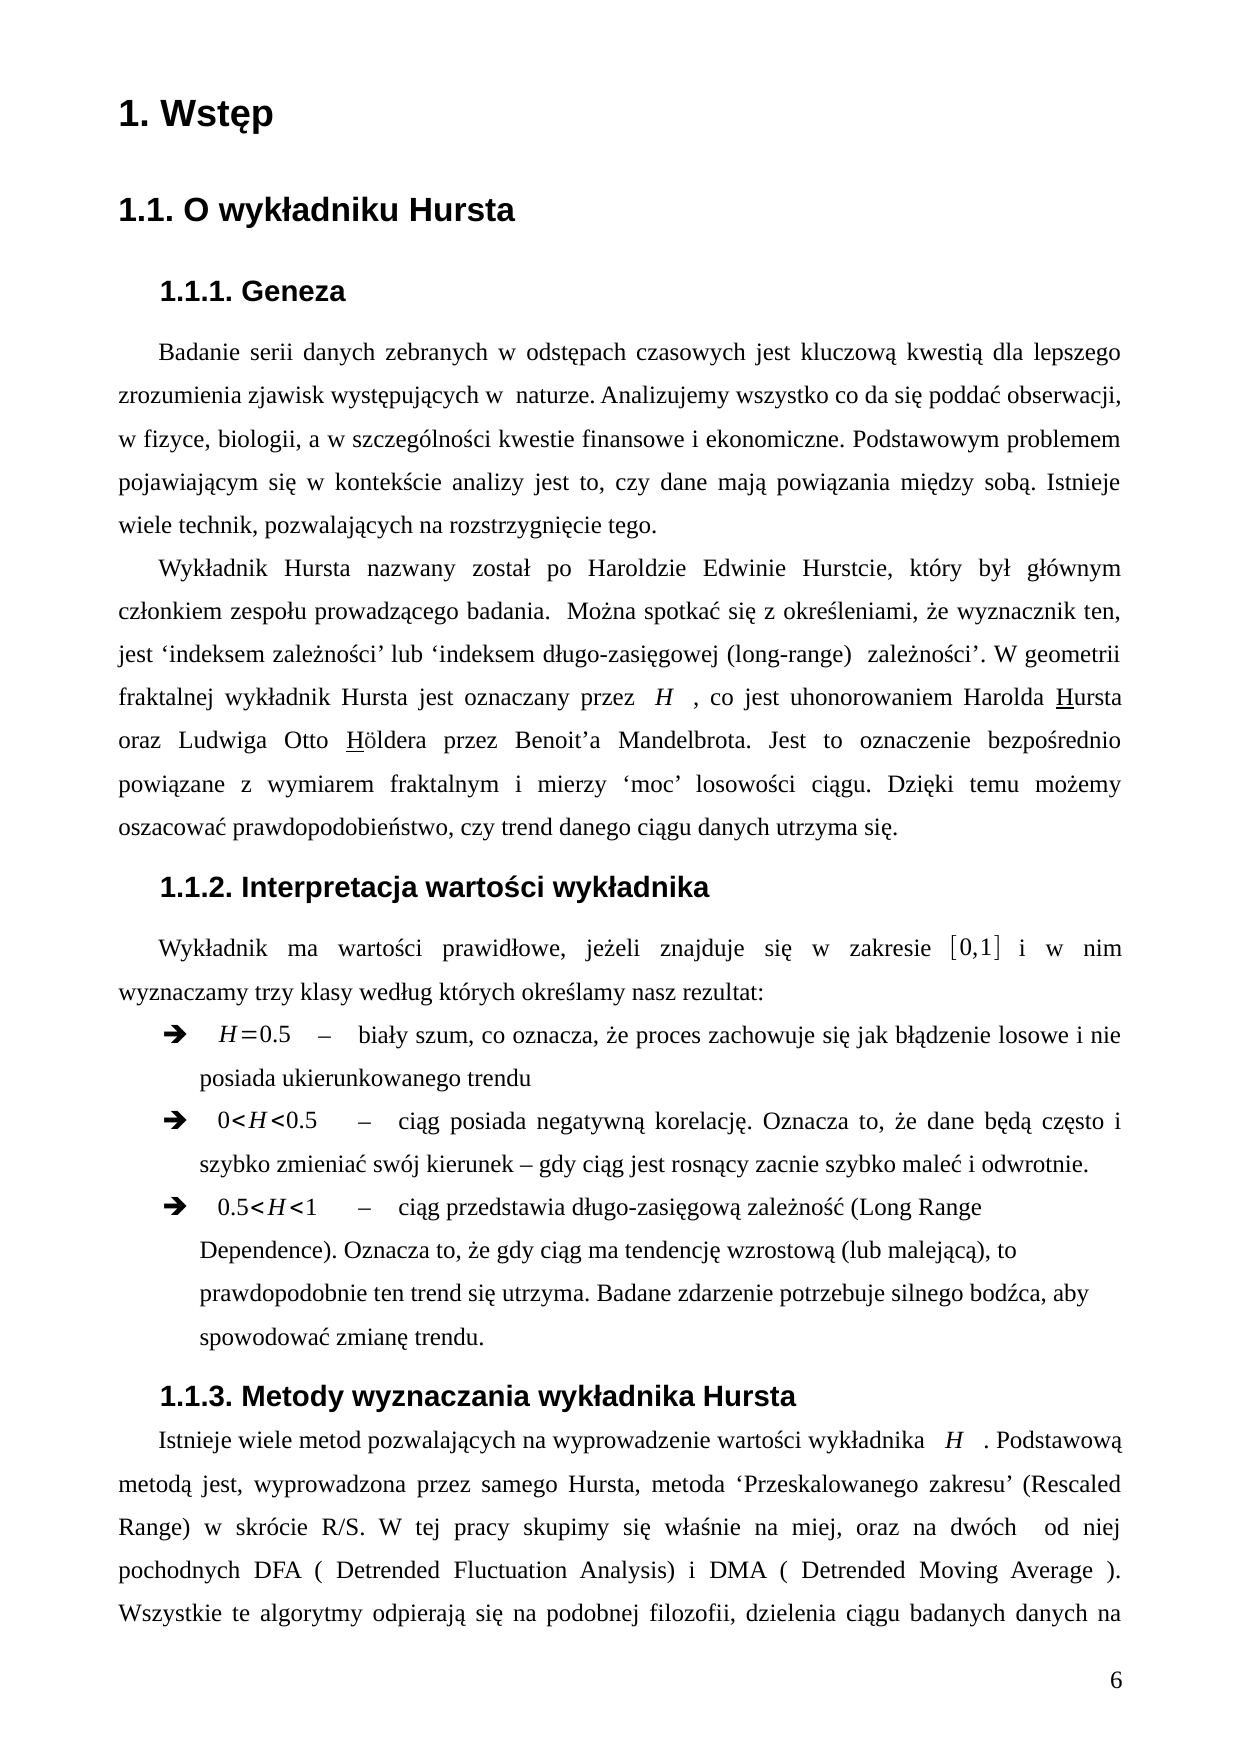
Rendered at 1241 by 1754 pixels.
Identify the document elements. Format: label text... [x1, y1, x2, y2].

text Badanie serii danych zebranych w odstępach czasowych jest kluczową kwestią dla lepszego zrozumienia zjawisk występujących w naturze. Analizujemy wszystko co da się poddać obserwacji, w fizyce, biologii, a w szczególności kwestie finansowe i ekonomiczne. Podstawowym problemem pojawiającym się w kontekście analizy jest to, czy dane mają powiązania między sobą. Istnieje wiele technik, pozwalających na rozstrzygnięcie tego. [118, 337, 1122, 539]
text Wykładnik ma wartości prawidłowe, jeżeli znajduje się w zakresiei w nim wyznaczamy trzy klasy według których określamy nasz rezultat: [118, 933, 1122, 1005]
subtitle 1. Wstęp [118, 91, 1122, 134]
subtitle 1.1. O wykładniku Hursta [118, 189, 1122, 228]
list – ciąg posiada negatywną korelację. Oznacza to, że dane będą często i szybko zmieniać swój kierunek – gdy ciąg jest rosnący zacnie szybko maleć i odwrotnie. [162, 1106, 1122, 1178]
list – ciąg przedstawia długo-zasięgową zależność (Long Range Dependence). Oznacza to, że gdy ciąg ma tendencję wzrostową (lub malejącą), to prawdopodobnie ten trend się utrzyma. Badane zdarzenie potrzebuje silnego bodźca, aby spowodować zmianę trendu. [162, 1192, 1122, 1350]
subtitle 1.1.1. Geneza [118, 274, 1122, 308]
subtitle 1.1.2. Interpretacja wartości wykładnika [118, 869, 1122, 903]
subtitle 1.1.3. Metody wyznaczania wykładnika Hursta [118, 1379, 1122, 1413]
text Wykładnik Hursta nazwany został po Haroldzie Edwinie Hurstcie, który był głównym członkiem zespołu prowadzącego badania. Można spotkać się z określeniami, że wyznacznik ten, jest ‘indeksem zależności’ lub ‘indeksem długo-zasięgowej (long-range) zależności’. W geometrii fraktalnej wykładnik Hursta jest oznaczany przez, co jest uhonorowaniem Harolda Hursta oraz Ludwiga Otto Höldera przez Benoit’a Mandelbrota. Jest to oznaczenie bezpośrednio powiązane z wymiarem fraktalnym i mierzy ‘moc’ losowości ciągu. Dzięki temu możemy oszacować prawdopodobieństwo, czy trend danego ciągu danych utrzyma się. [118, 553, 1122, 841]
list – biały szum, co oznacza, że proces zachowuje się jak błądzenie losowe i nie posiada ukierunkowanego trendu [162, 1020, 1122, 1092]
text Istnieje wiele metod pozwalających na wyprowadzenie wartości wykładnika. Podstawową metodą jest, wyprowadzona przez samego Hursta, metoda ‘Przeskalowanego zakresu’ (Rescaled Range) w skrócie R/S. W tej pracy skupimy się właśnie na miej, oraz na dwóch od niej pochodnych DFA ( Detrended Fluctuation Analysis) i DMA ( Detrended Moving Average ). Wszystkie te algorytmy odpierają się na podobnej filozofii, dzielenia ciągu badanych danych na [118, 1426, 1122, 1627]
